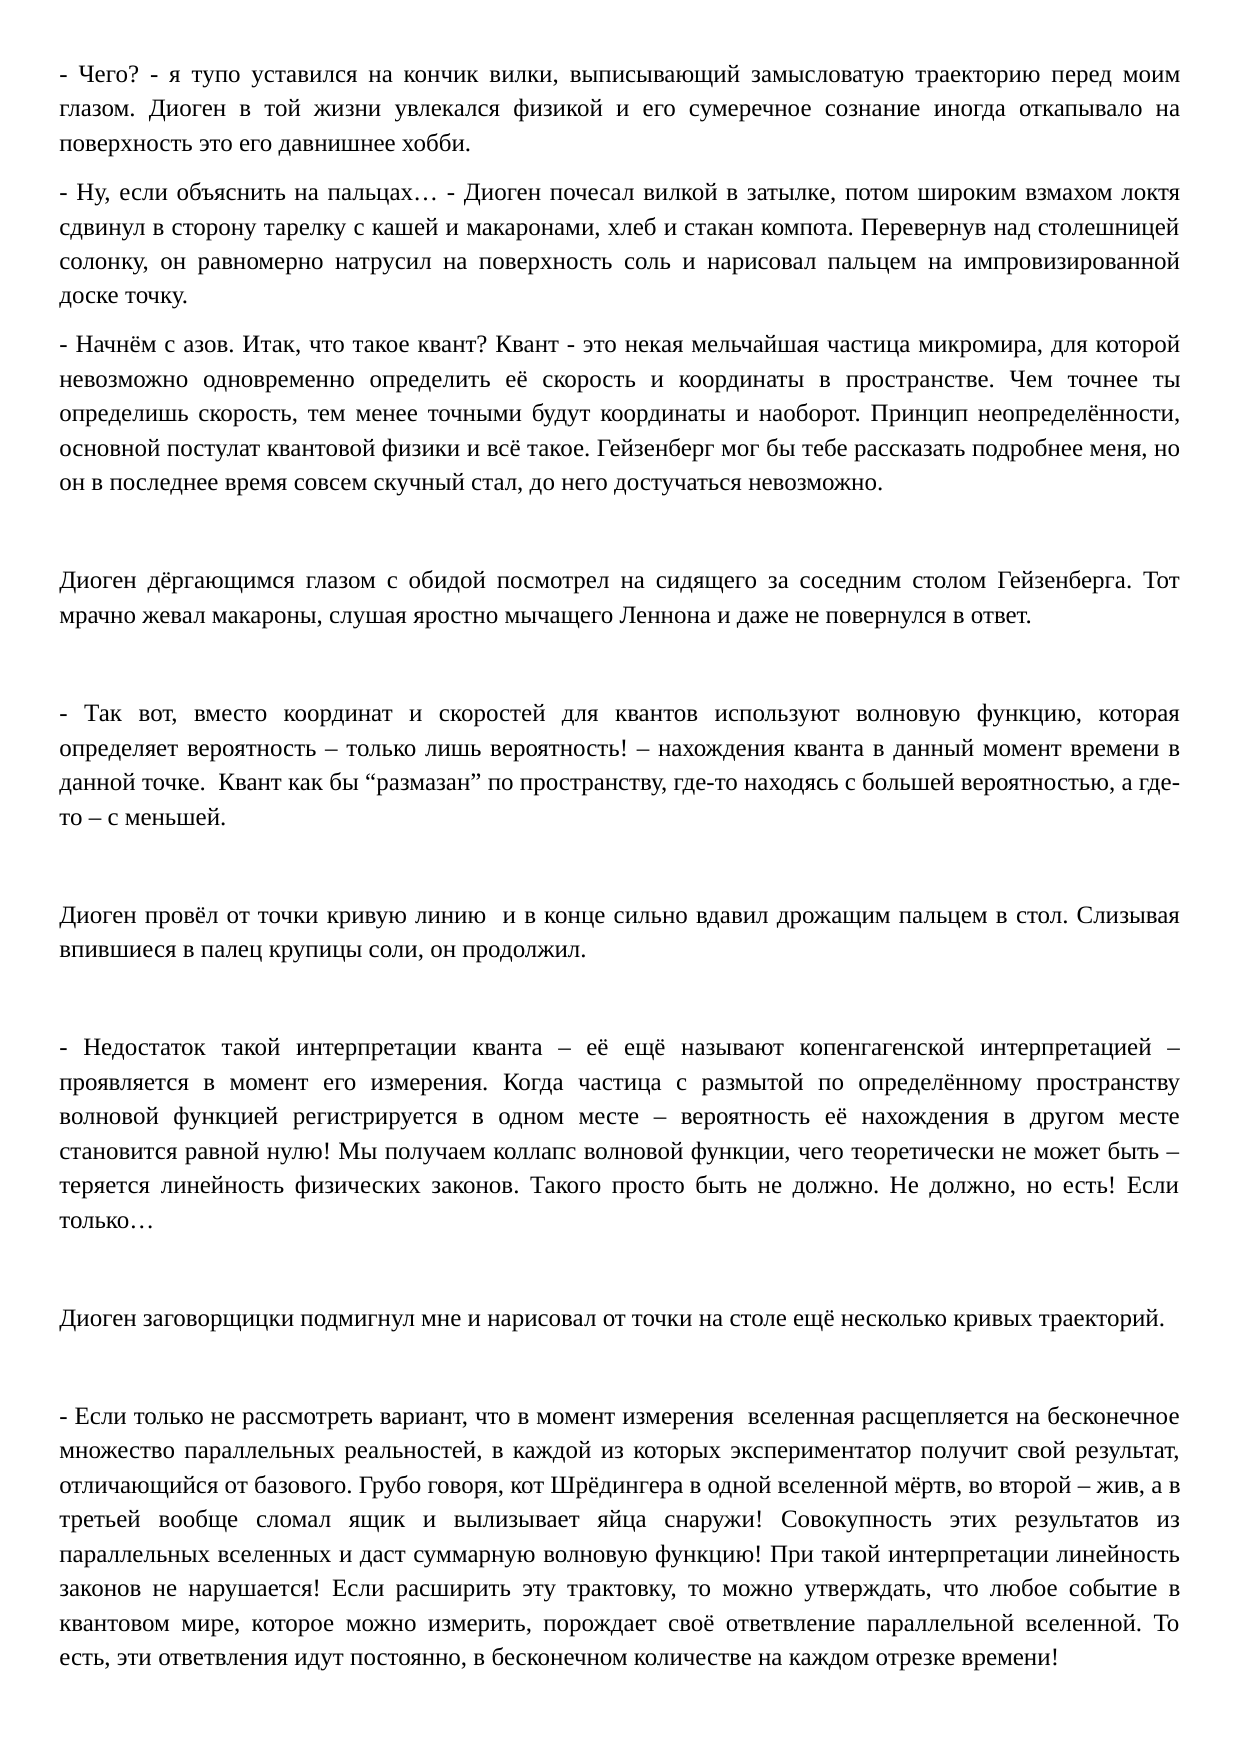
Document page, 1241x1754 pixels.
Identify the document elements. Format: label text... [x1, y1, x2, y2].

text - Недостаток такой интерпретации кванта – её ещё называют копенгагенской интерпретацией – проявляется в момент его измерения. Когда частица с размытой по определённому пространству волновой функцией регистрируется в одном месте – вероятность её нахождения в другом месте становится равной нулю! Мы получаем коллапс волновой функции, чего теоретически не может быть – теряется линейность физических законов. Такого просто быть не должно. Не должно, но есть! Если только… [59, 1032, 1181, 1233]
text Диоген дёргающимся глазом с обидой посмотрел на сидящего за соседним столом Гейзенберга. Тот мрачно жевал макароны, слушая яростно мычащего Леннона и даже не повернулся в ответ. [59, 566, 1181, 629]
text - Ну, если объяснить на пальцах… - Диоген почесал вилкой в затылке, потом широким взмахом локтя сдвинул в сторону тарелку с кашей и макаронами, хлеб и стакан компота. Перевернув над столешницей солонку, он равномерно натрусил на поверхность соль и нарисовал пальцем на импровизированной доске точку. [59, 177, 1181, 309]
text - Если только не рассмотреть вариант, что в момент измерения вселенная расщепляется на бесконечное множество параллельных реальностей, в каждой из которых экспериментатор получит свой результат, отличающийся от базового. Грубо говоря, кот Шрёдингера в одной вселенной мёртв, во второй – жив, а в третьей вообще сломал ящик и вылизывает яйца снаружи! Совокупность этих результатов из параллельных вселенных и даст суммарную волновую функцию! При такой интерпретации линейность законов не нарушается! Если расширить эту трактовку, то можно утверждать, что любое событие в квантовом мире, которое можно измерить, порождает своё ответвление параллельной вселенной. То есть, эти ответвления идут постоянно, в бесконечном количестве на каждом отрезке времени! [59, 1401, 1181, 1671]
text - Чего? - я тупо уставился на кончик вилки, выписывающий замысловатую траекторию перед моим глазом. Диоген в той жизни увлекался физикой и его сумеречное сознание иногда откапывало на поверхность это его давнишнее хобби. [59, 59, 1181, 157]
text - Так вот, вместо координат и скоростей для квантов используют волновую функцию, которая определяет вероятность – только лишь вероятность! – нахождения кванта в данный момент времени в данной точке. Квант как бы “размазан” по пространству, где-то находясь с большей вероятностью, а где-то – с меньшей. [59, 698, 1181, 830]
text Диоген заговорщицки подмигнул мне и нарисовал от точки на столе ещё несколько кривых траекторий. [59, 1303, 1181, 1332]
text - Начнём с азов. Итак, что такое квант? Квант - это некая мельчайшая частица микромира, для которой невозможно одновременно определить её скорость и координаты в пространстве. Чем точнее ты определишь скорость, тем менее точными будут координаты и наоборот. Принцип неопределённости, основной постулат квантовой физики и всё такое. Гейзенберг мог бы тебе рассказать подробнее меня, но он в последнее время совсем скучный стал, до него достучаться невозможно. [59, 329, 1181, 496]
text Диоген провёл от точки кривую линию и в конце сильно вдавил дрожащим пальцем в стол. Слизывая впившиеся в палец крупицы соли, он продолжил. [59, 900, 1181, 963]
